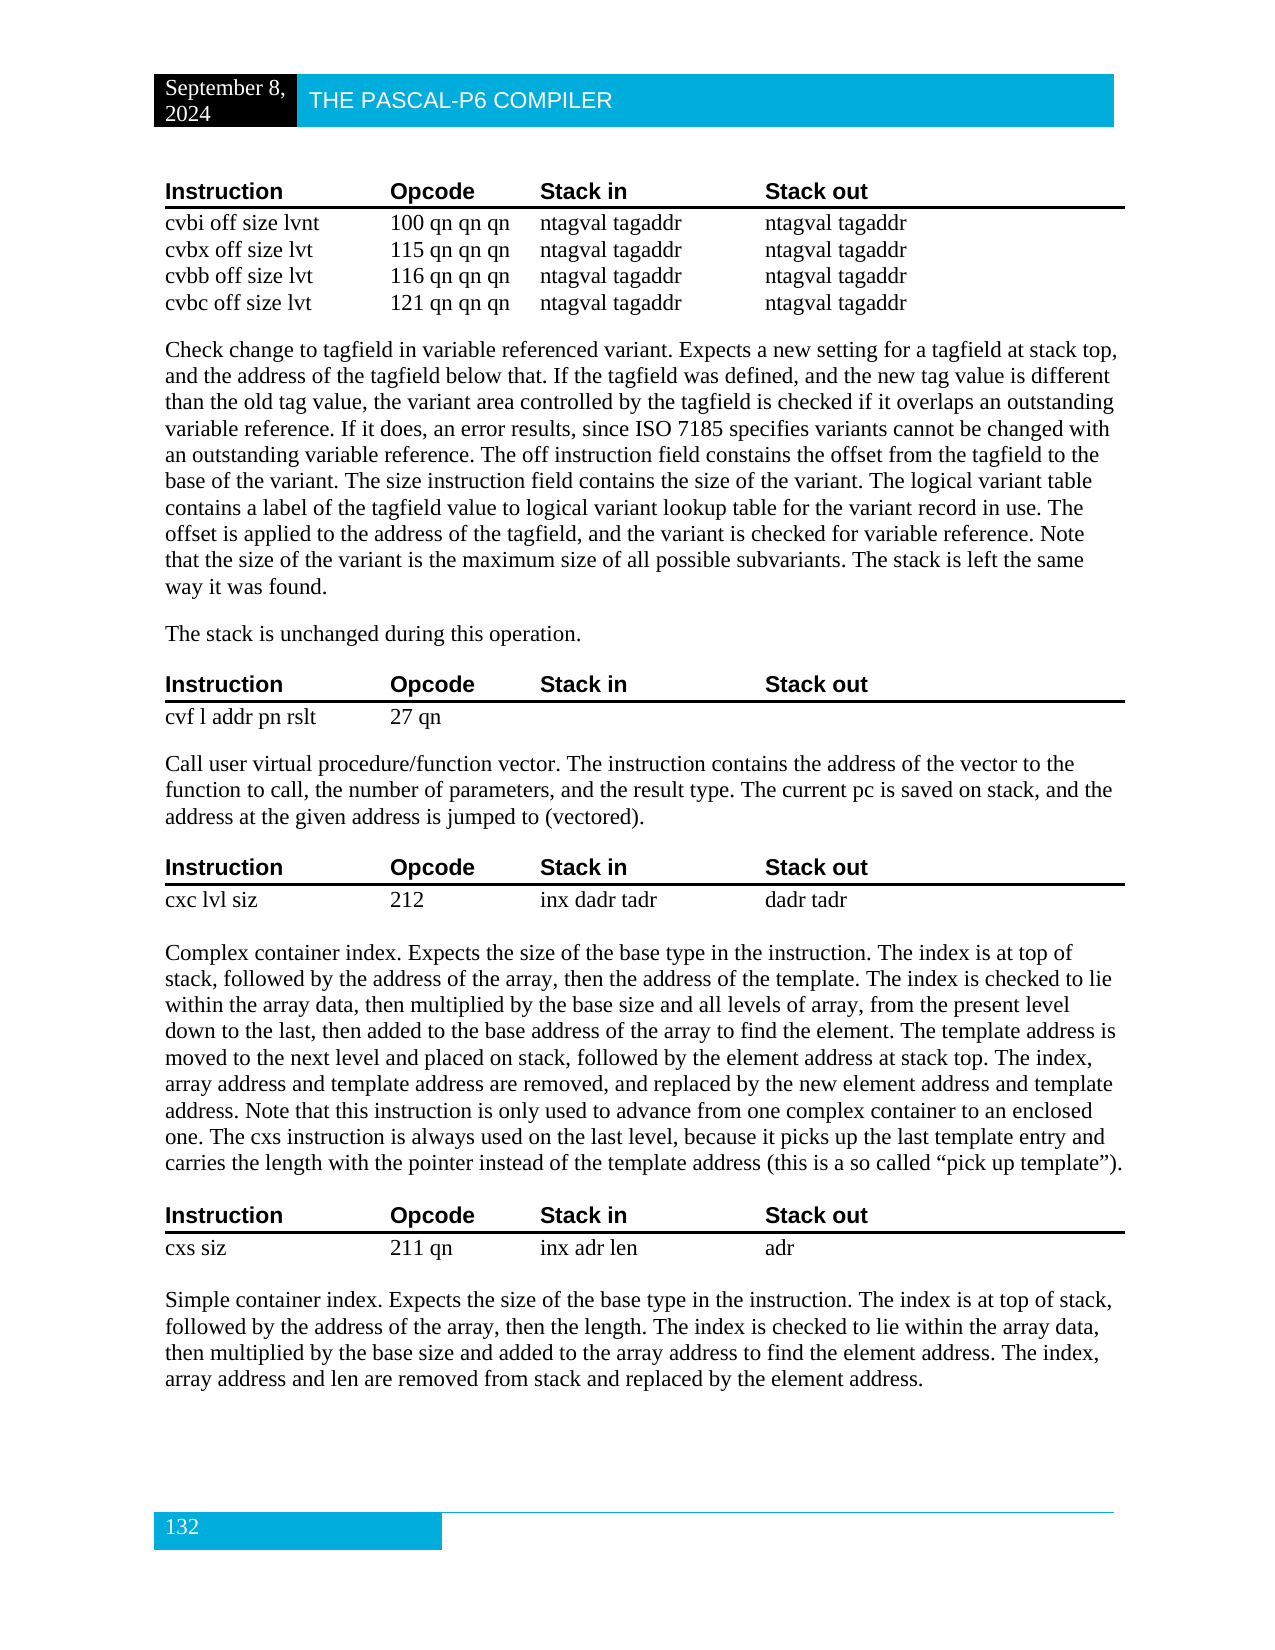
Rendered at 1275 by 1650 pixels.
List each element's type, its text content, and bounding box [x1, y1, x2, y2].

text cvf l addr pn rslt 27 qn [165, 703, 1125, 729]
text cvbi off size lvnt 100 qn qn qn ntagval tagaddr ntagval tagaddr [165, 209, 1125, 236]
text Instruction Opcode Stack in Stack out [165, 671, 1125, 700]
text cvbx off size lvt 115 qn qn qn ntagval tagaddr ntagval tagaddr [165, 236, 1125, 262]
text Instruction Opcode Stack in Stack out [165, 1202, 1125, 1231]
text cxs siz 211 qn inx adr len adr [165, 1234, 1125, 1260]
text Simple container index. Expects the size of the base type in the instruction. The index is at top of stack, followed by the address of the array, then the length. The index is checked to lie within the array data, then multiplied by the base size and added to the array address to find the element address. The index, array address and len are removed from stack and replaced by the element address. [165, 1286, 1125, 1392]
text The stack is unchanged during this operation. [165, 620, 1125, 646]
text cvbb off size lvt 116 qn qn qn ntagval tagaddr ntagval tagaddr [165, 262, 1125, 288]
text Instruction Opcode Stack in Stack out [165, 854, 1125, 883]
text Check change to tagfield in variable referenced variant. Expects a new setting for a tagfield at stack top, and the address of the tagfield below that. If the tagfield was defined, and the new tag value is different than the old tag value, the variant area controlled by the tagfield is checked if it overlaps an outstanding variable reference. If it does, an error results, since ISO 7185 specifies variants cannot be changed with an outstanding variable reference. The off instruction field constains the offset from the tagfield to the base of the variant. The size instruction field contains the size of the variant. The logical variant table contains a label of the tagfield value to logical variant lookup table for the variant record in use. The offset is applied to the address of the tagfield, and the variant is checked for variable reference. Note that the size of the variant is the maximum size of all possible subvariants. The stack is left the same way it was found. [165, 336, 1125, 599]
text Complex container index. Expects the size of the base type in the instruction. The index is at top of stack, followed by the address of the array, then the address of the template. The index is checked to lie within the array data, then multiplied by the base size and all levels of array, from the present level down to the last, then added to the base address of the array to find the element. The template address is moved to the next level and placed on stack, followed by the element address at stack top. The index, array address and template address are removed, and replaced by the new element address and template address. Note that this instruction is only used to advance from one complex container to an enclosed one. The cxs instruction is always used on the last level, because it picks up the last template entry and carries the length with the pointer instead of the template address (this is a so called “pick up template”). [165, 938, 1125, 1176]
text cxc lvl siz 212 inx dadr tadr dadr tadr [165, 886, 1125, 912]
text Instruction Opcode Stack in Stack out [165, 178, 1125, 206]
text cvbc off size lvt 121 qn qn qn ntagval tagaddr ntagval tagaddr [165, 288, 1125, 315]
text Call user virtual procedure/function vector. The instruction contains the address of the vector to the function to call, the number of parameters, and the result type. The current pc is saved on stack, and the address at the given address is jumped to (vectored). [165, 750, 1125, 829]
